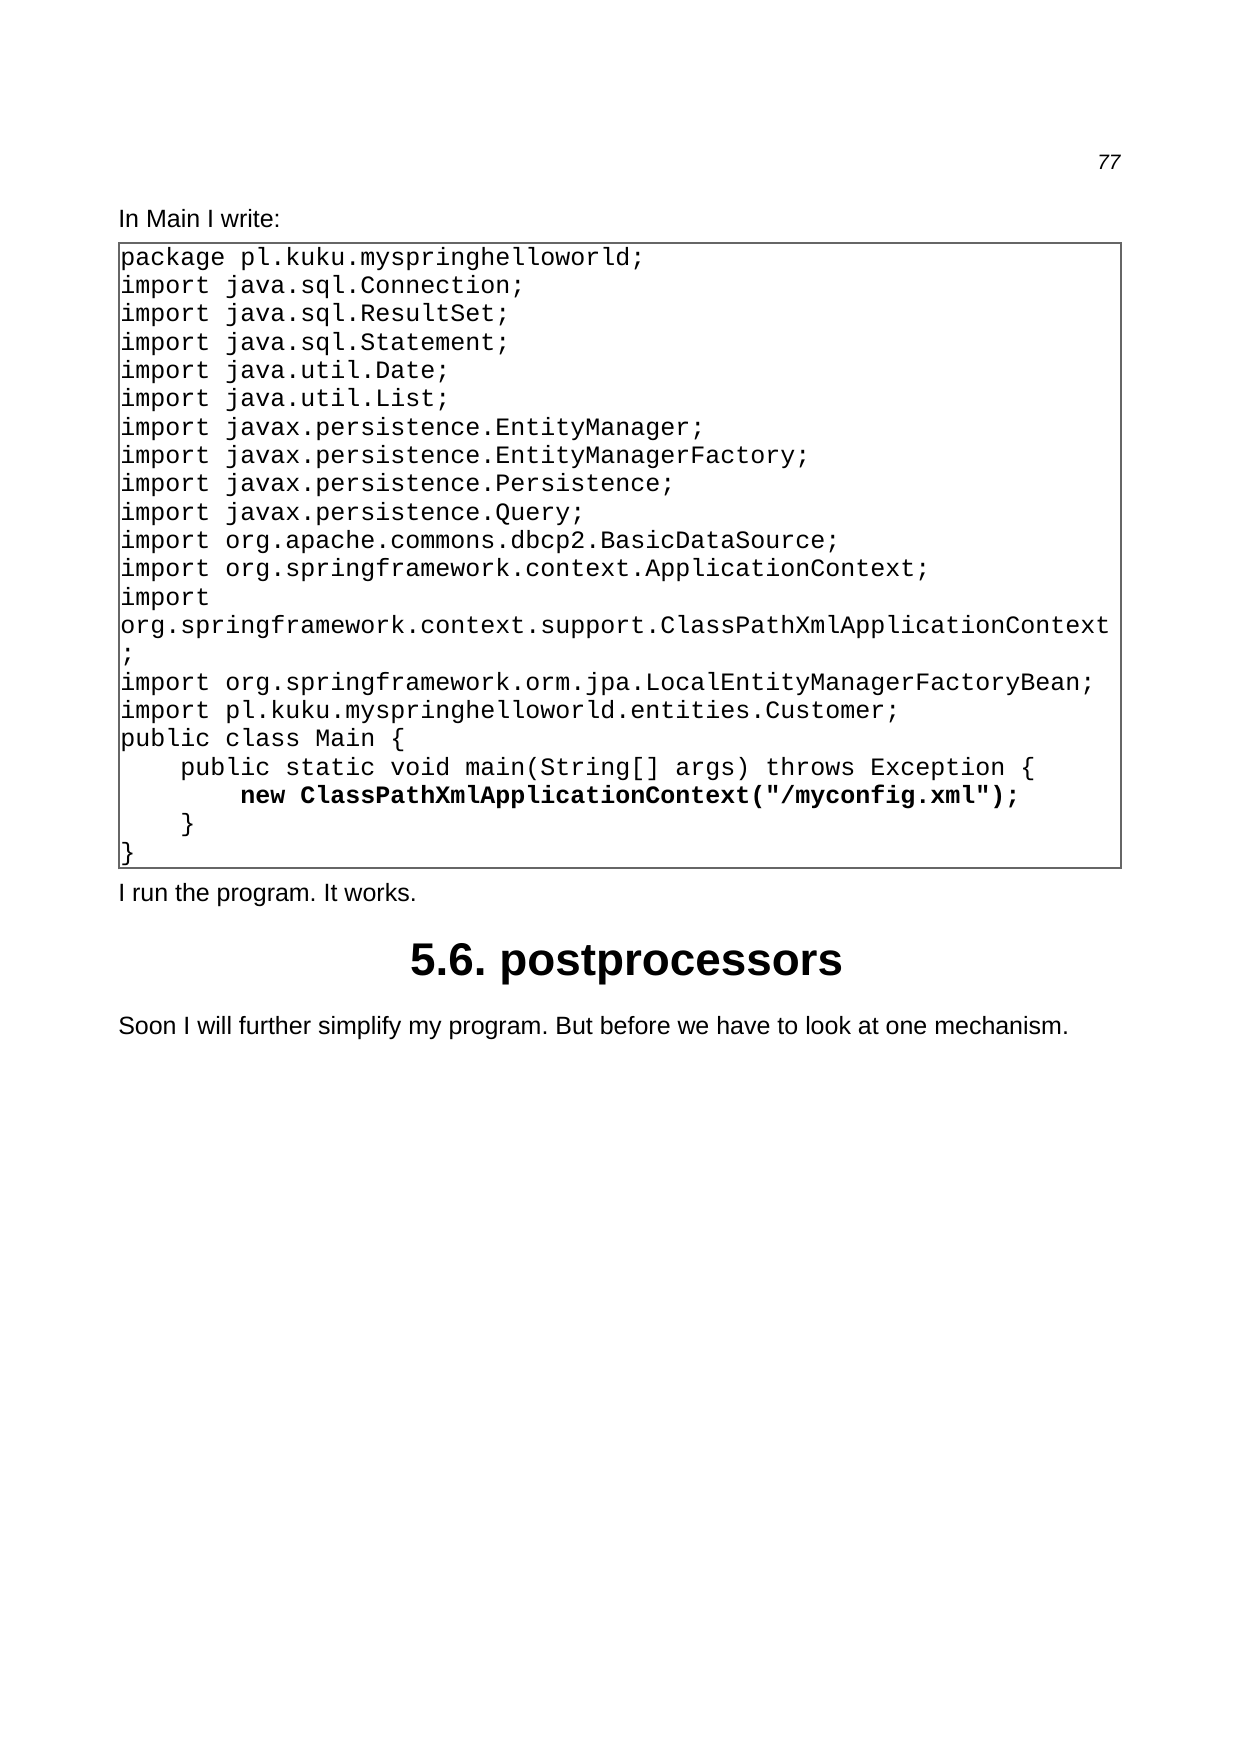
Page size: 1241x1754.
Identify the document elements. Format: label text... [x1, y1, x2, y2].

text import java.util.Date; [120, 355, 1120, 384]
text In Main I write: [118, 205, 1122, 233]
text import pl.kuku.myspringhelloworld.entities.Customer; [120, 695, 1120, 724]
text Soon I will further simplify my program. But before we have to look at one mechanism. [118, 1012, 1122, 1039]
text import javax.persistence.Persistence; [120, 469, 1120, 497]
text import javax.persistence.EntityManagerFactory; [120, 440, 1120, 469]
text import java.util.List; [120, 384, 1120, 412]
text import javax.persistence.EntityManager; [120, 412, 1120, 440]
text } [120, 837, 1120, 867]
text import java.sql.Statement; [120, 327, 1120, 355]
text package pl.kuku.myspringhelloworld; [120, 244, 1120, 270]
text import org.apache.commons.dbcp2.BasicDataSource; [120, 525, 1120, 554]
text public class Main { [120, 724, 1120, 752]
text new ClassPathXmlApplicationContext("/myconfig.xml"); [120, 780, 1120, 809]
subtitle postprocessors [118, 933, 1122, 985]
text import java.sql.ResultSet; [120, 299, 1120, 327]
text import org.springframework.orm.jpa.LocalEntityManagerFactoryBean; [120, 667, 1120, 695]
text import org.springframework.context.ApplicationContext; [120, 554, 1120, 582]
text public static void main(String[] args) throws Exception { [120, 752, 1120, 780]
text import java.sql.Connection; [120, 270, 1120, 299]
text I run the program. It works. [118, 878, 1122, 906]
text import javax.persistence.Query; [120, 497, 1120, 525]
text } [120, 809, 1120, 837]
text import org.springframework.context.support.ClassPathXmlApplicationContext; [120, 582, 1120, 667]
